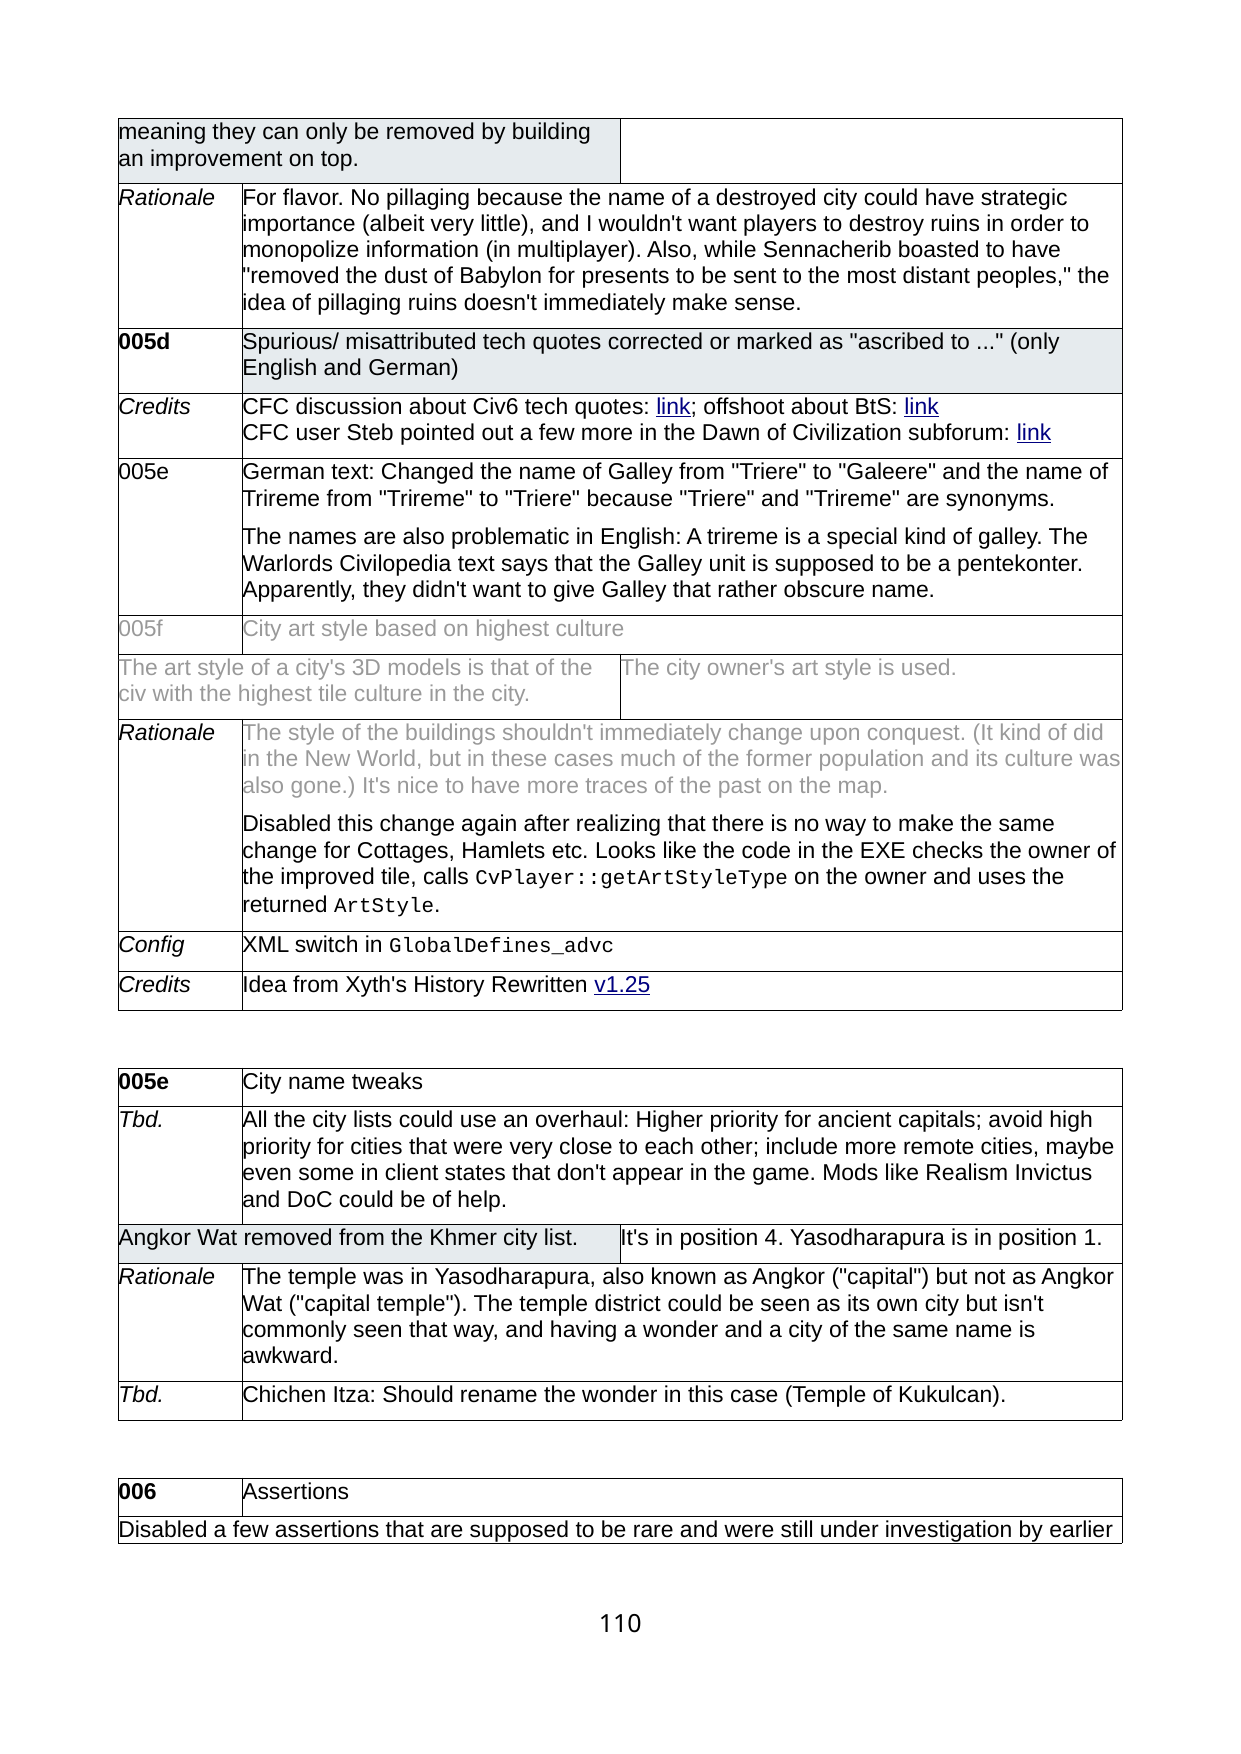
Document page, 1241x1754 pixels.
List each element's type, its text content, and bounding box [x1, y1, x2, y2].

table_cell 005d [119, 329, 242, 393]
table_cell All the city lists could use an overhaul: Higher priority for ancient capitals; avoid high priority for cities that were very close to each other; include more remote cities, maybe even some in client states that don't appear in the game. Mods like Realism Invictus and DoC could be of help. [243, 1107, 1122, 1224]
table_cell Rationale [119, 184, 242, 328]
table_header 006 [119, 1479, 242, 1516]
table_cell Disabled a few assertions that are supposed to be rare and were still under investigation by earlier [119, 1517, 1122, 1543]
table_cell City art style based on highest culture [243, 616, 1122, 653]
table_cell 005f [119, 616, 242, 653]
table_cell It's in position 4. Yasodharapura is in position 1. [621, 1225, 1122, 1263]
table_cell Credits [119, 394, 242, 458]
table_cell For flavor. No pillaging because the name of a destroyed city could have strategic importance (albeit very little), and I wouldn't want players to destroy ruins in order to monopolize information (in multiplayer). Also, while Sennacherib boasted to have "removed the dust of Babylon for presents to be sent to the most distant peoples," the idea of pillaging ruins doesn't immediately make sense. [243, 184, 1122, 328]
table_header 005e [119, 1069, 242, 1106]
table_header City name tweaks [243, 1069, 1122, 1106]
table_cell Angkor Wat removed from the Khmer city list. [119, 1225, 620, 1263]
table_cell [621, 119, 1122, 183]
table_cell German text: Changed the name of Galley from "Triere" to "Galeere" and the name of Trireme from "Trireme" to "Triere" because "Triere" and "Trireme" are synonyms. The names are also problematic in English: A trireme is a special kind of galley. The Warlords Civilopedia text says that the Galley unit is supposed to be a pentekonter. Apparently, they didn't want to give Galley that rather obscure name. [243, 459, 1122, 615]
table_cell CFC discussion about Civ6 tech quotes: link; offshoot about BtS: link CFC user Steb pointed out a few more in the Dawn of Civilization subforum: link [243, 394, 1122, 458]
table_cell Config [119, 932, 242, 971]
table_cell meaning they can only be removed by building an improvement on top. [119, 119, 620, 183]
table_cell The city owner's art style is used. [621, 655, 1122, 719]
table_cell Credits [119, 972, 242, 1010]
table_cell Tbd. [119, 1382, 242, 1420]
table_cell The style of the buildings shouldn't immediately change upon conquest. (It kind of did in the New World, but in these cases much of the former population and its culture was also gone.) It's nice to have more traces of the past on the map. Disabled this change again after realizing that there is no way to make the same change for Cottages, Hamlets etc. Looks like the code in the EXE checks the owner of the improved tile, calls CvPlayer::getArtStyleType on the owner and uses the returned ArtStyle. [243, 720, 1122, 931]
table_cell Spurious/ misattributed tech quotes corrected or marked as "ascribed to ..." (only English and German) [243, 329, 1122, 393]
table_cell Tbd. [119, 1107, 242, 1224]
table_header Assertions [243, 1479, 1122, 1516]
table_cell Idea from Xyth's History Rewritten v1.25 [243, 972, 1122, 1010]
table_cell The art style of a city's 3D models is that of the civ with the highest tile culture in the city. [119, 655, 620, 719]
table_cell Rationale [119, 720, 242, 931]
table_cell XML switch in GlobalDefines_advc [243, 932, 1122, 971]
table_cell Rationale [119, 1264, 242, 1381]
table_cell Chichen Itza: Should rename the wonder in this case (Temple of Kukulcan). [243, 1382, 1122, 1420]
table_cell 005e [119, 459, 242, 615]
table_cell The temple was in Yasodharapura, also known as Angkor ("capital") but not as Angkor Wat ("capital temple"). The temple district could be seen as its own city but isn't commonly seen that way, and having a wonder and a city of the same name is awkward. [243, 1264, 1122, 1381]
